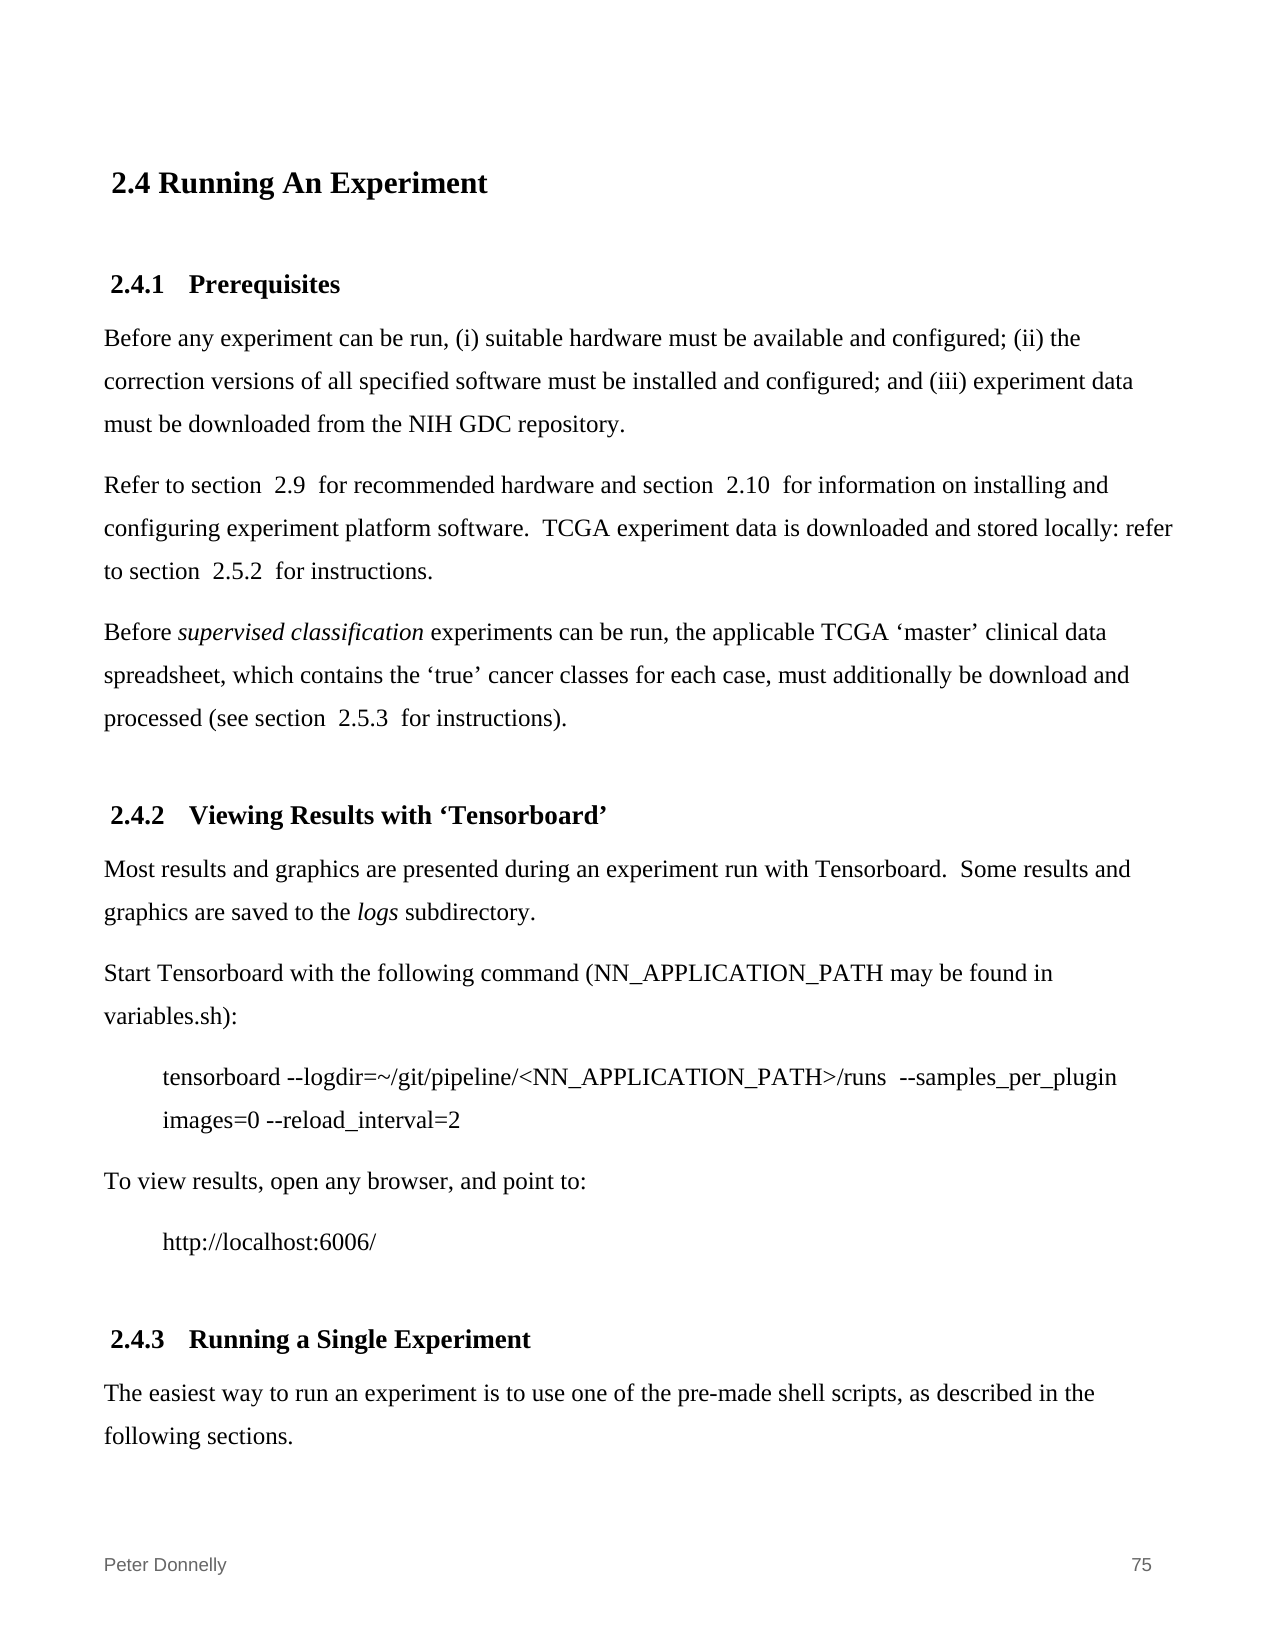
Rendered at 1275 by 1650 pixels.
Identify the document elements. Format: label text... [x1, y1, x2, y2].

text Before any experiment can be run, (i) suitable hardware must be available and configured; (ii) the correction versions of all specified software must be installed and configured; and (iii) experiment data must be downloaded from the NIH GDC repository. [103, 323, 1181, 438]
subtitle Prerequisites [103, 268, 1181, 299]
text Refer to section 2.9 for recommended hardware and section 2.10 for information on installing and configuring experiment platform software. TCGA experiment data is downloaded and stored locally: refer to section 2.5.2 for instructions. [103, 470, 1181, 585]
text Before supervised classification experiments can be run, the applicable TCGA ‘master’ clinical data spreadsheet, which contains the ‘true’ cancer classes for each case, must additionally be download and processed (see section 2.5.3 for instructions). [103, 617, 1181, 732]
text http://localhost:6006/ [162, 1227, 1181, 1256]
text Start Tensorboard with the following command (NN_APPLICATION_PATH may be found in variables.sh): [103, 958, 1181, 1030]
text The easiest way to run an experiment is to use one of the pre-made shell scripts, as described in the following sections. [103, 1378, 1181, 1450]
subtitle Running a Single Experiment [103, 1323, 1181, 1354]
subtitle Running An Experiment [103, 164, 1181, 200]
text Most results and graphics are presented during an experiment run with Tensorboard. Some results and graphics are saved to the logs subdirectory. [103, 854, 1181, 926]
subtitle Viewing Results with ‘Tensorboard’ [103, 799, 1181, 831]
text tensorboard --logdir=~/git/pipeline/<NN_APPLICATION_PATH>/runs --samples_per_plugin images=0 --reload_interval=2 [162, 1062, 1181, 1134]
text To view results, open any browser, and point to: [103, 1166, 1181, 1195]
